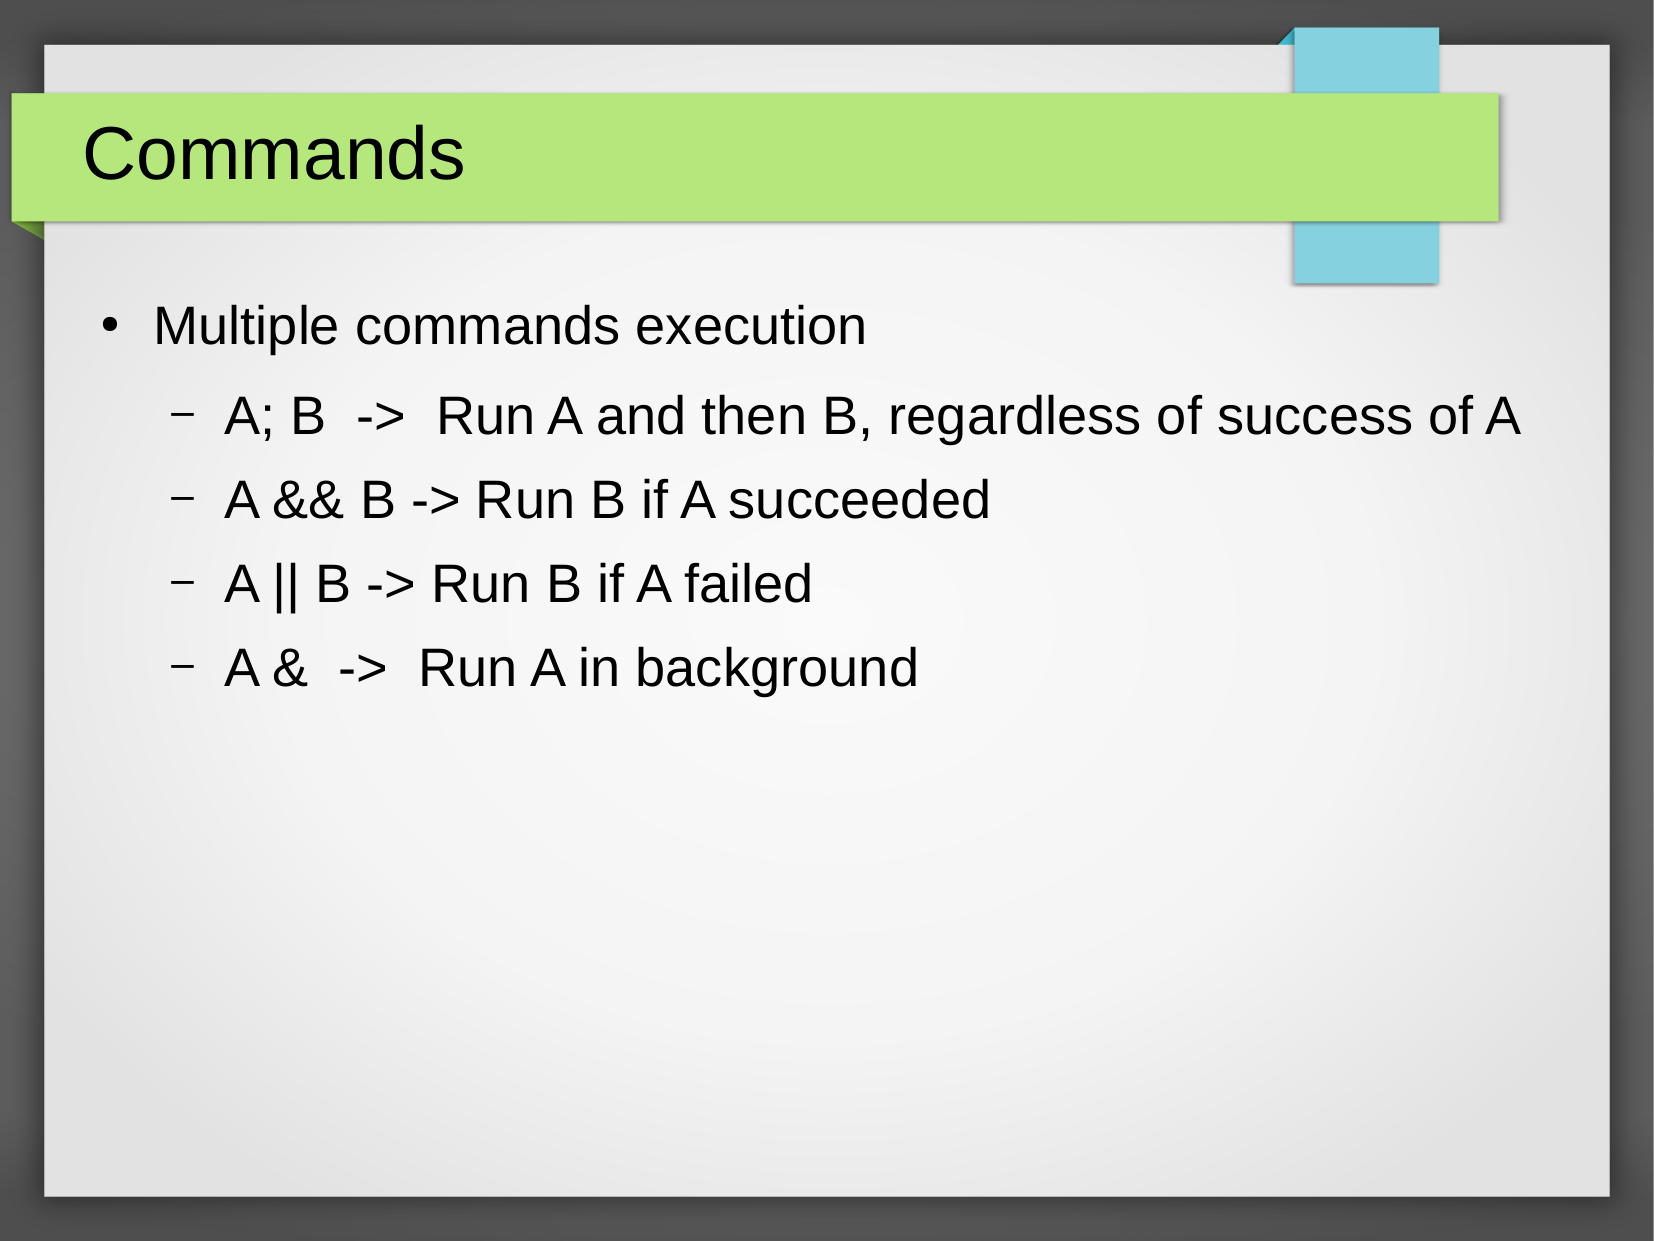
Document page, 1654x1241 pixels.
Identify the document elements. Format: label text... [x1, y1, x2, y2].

title Commands [82, 94, 1264, 213]
picture [0, 0, 1654, 1241]
list Multiple commands execution A; B -> Run A and then B, regardless of success of A A && B -> Run B if A succeeded A || B -> Run B if A failed A & -> Run A in background [82, 295, 1571, 1015]
